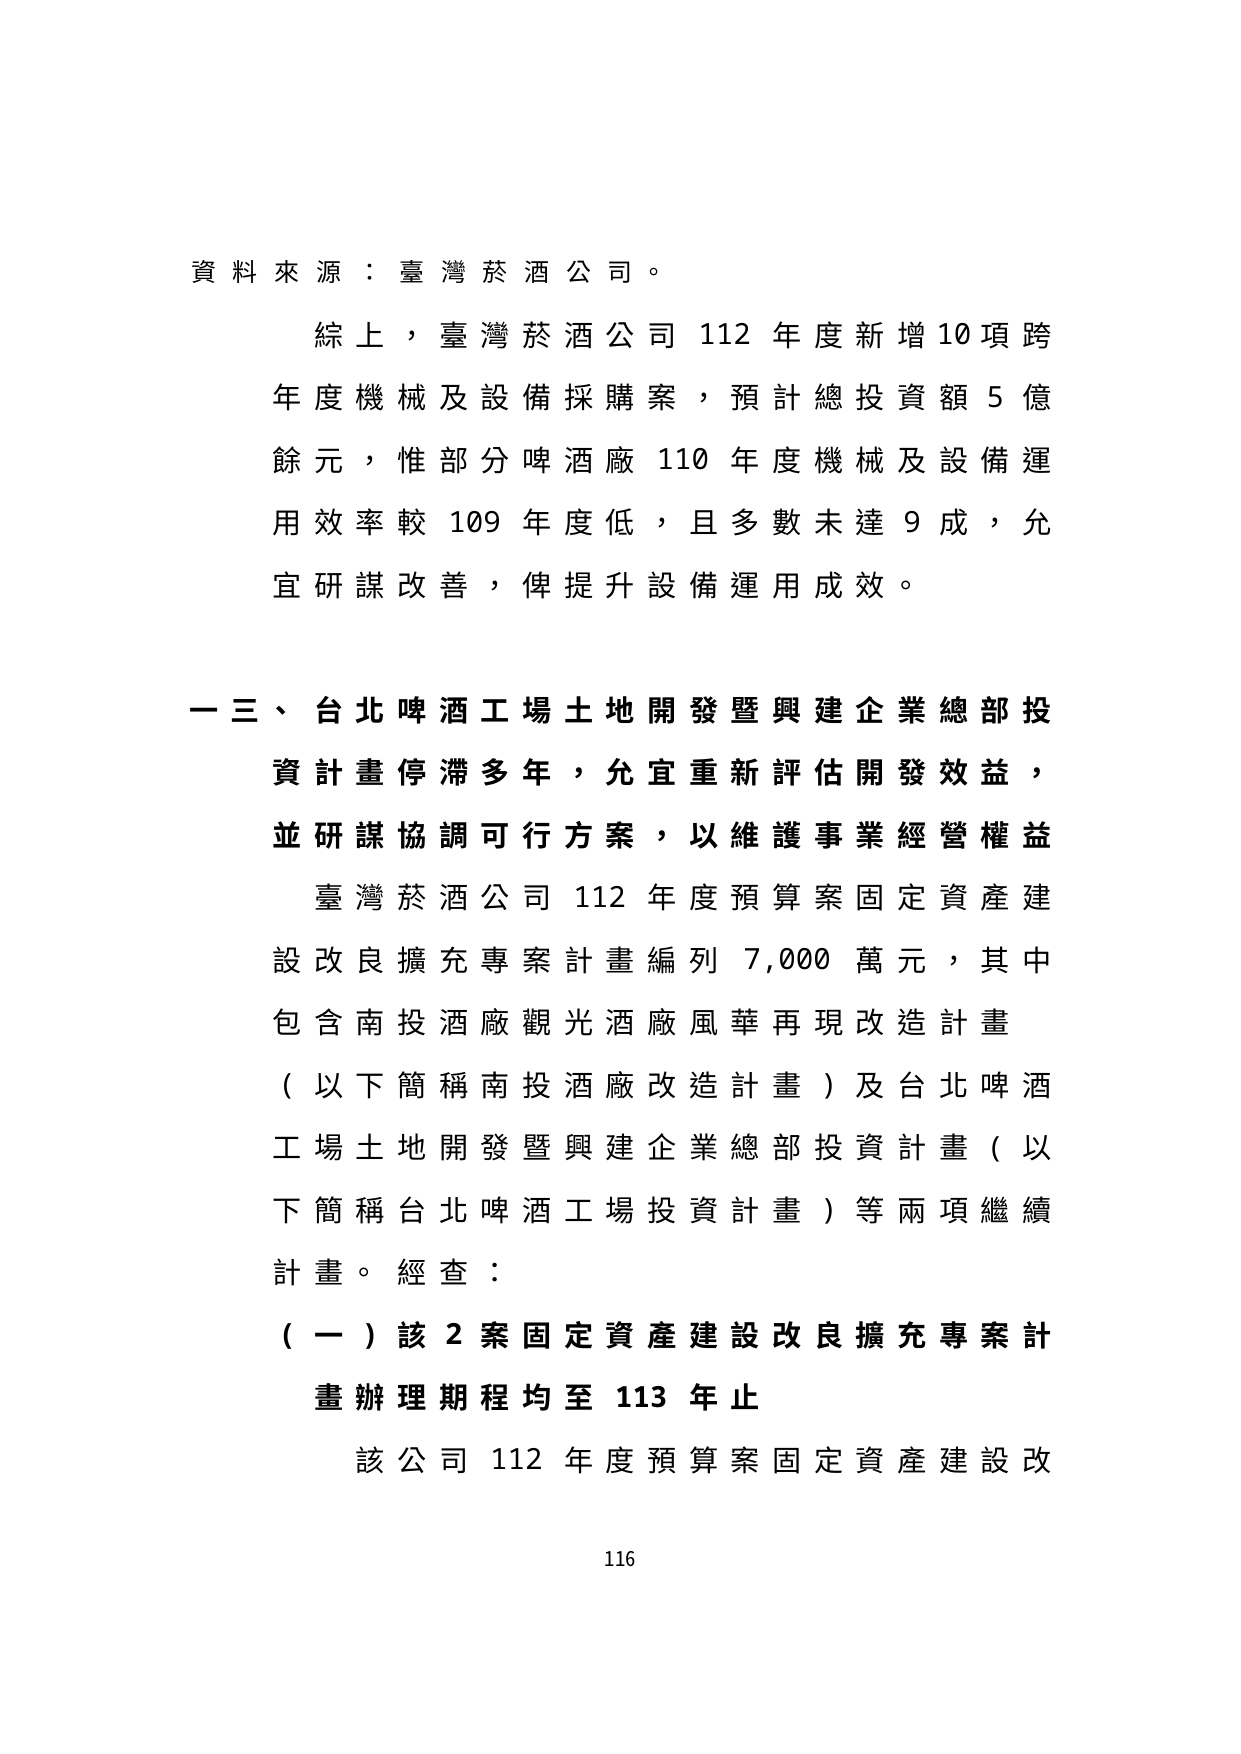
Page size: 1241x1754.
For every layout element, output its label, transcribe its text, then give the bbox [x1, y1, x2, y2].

text 資料來源：臺灣菸酒公司。 [183, 229, 1058, 292]
text 綜上，臺灣菸酒公司112年度新增10項跨年度機械及設備採購案，預計總投資額5億餘元，惟部分啤酒廠110年度機械及設備運用效率較109年度低，且多數未達9成，允宜研謀改善，俾提升設備運用成效。 [242, 292, 1058, 604]
text (一)該2案固定資產建設改良擴充專案計畫辦理期程均至113年止 [242, 1292, 1058, 1417]
text 臺灣菸酒公司112年度預算案固定資產建設改良擴充專案計畫編列7,000萬元，其中包含南投酒廠觀光酒廠風華再現改造計畫(以下簡稱南投酒廠改造計畫)及台北啤酒工場土地開發暨興建企業總部投資計畫(以下簡稱台北啤酒工場投資計畫)等兩項繼續計畫。經查： [242, 854, 1058, 1292]
text 該公司112年度預算案固定資產建設改 [271, 1417, 1058, 1479]
text 一三、台北啤酒工場土地開發暨興建企業總部投資計畫停滯多年，允宜重新評估開發效益，並研謀協調可行方案，以維護事業經營權益 [183, 667, 1058, 854]
